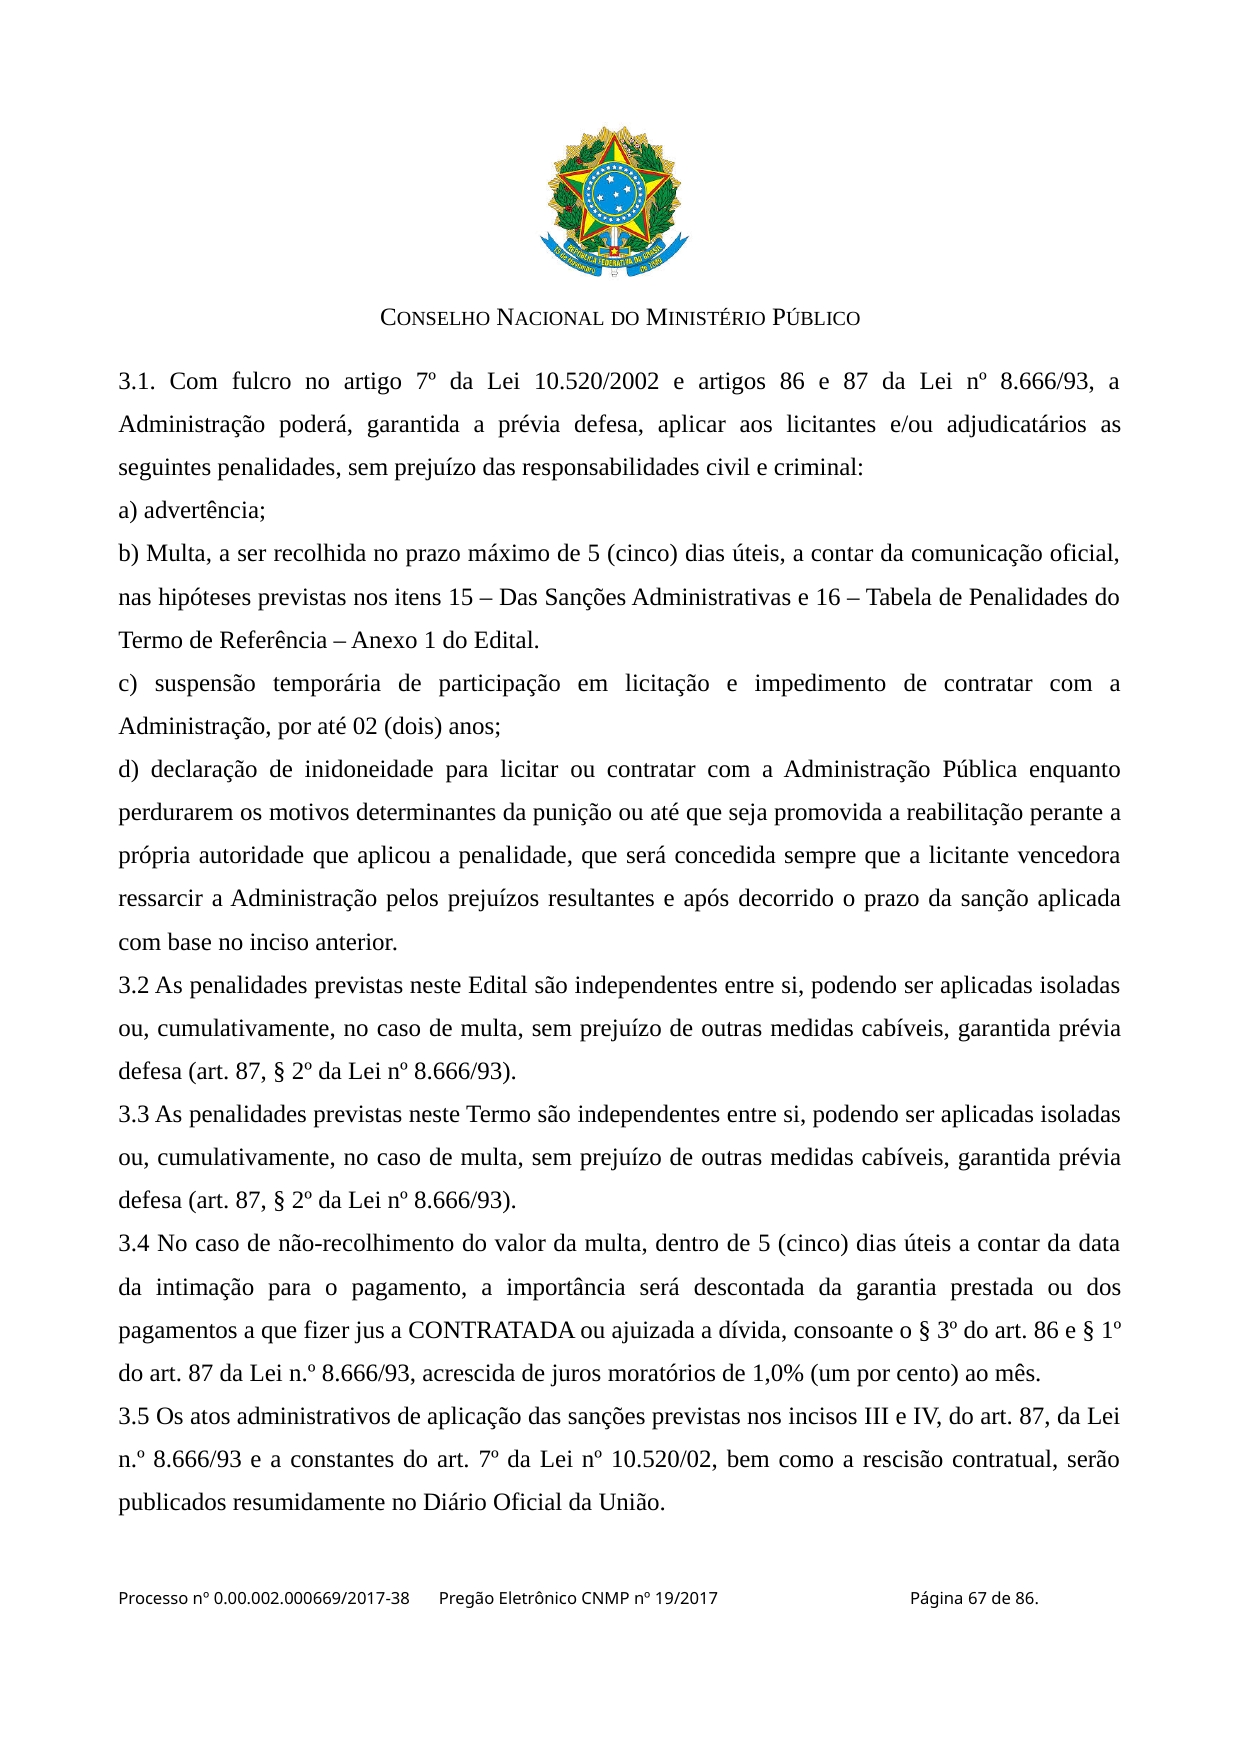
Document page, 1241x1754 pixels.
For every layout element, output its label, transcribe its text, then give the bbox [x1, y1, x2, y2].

text d) declaração de inidoneidade para licitar ou contratar com a Administração Pública enquanto perdurarem os motivos determinantes da punição ou até que seja promovida a reabilitação perante a própria autoridade que aplicou a penalidade, que será concedida sempre que a licitante vencedora ressarcir a Administração pelos prejuízos resultantes e após decorrido o prazo da sanção aplicada com base no inciso anterior. [118, 754, 1122, 955]
text 3.4 No caso de não-recolhimento do valor da multa, dentro de 5 (cinco) dias úteis a contar da data da intimação para o pagamento, a importância será descontada da garantia prestada ou dos pagamentos a que fizer jus a CONTRATADA ou ajuizada a dívida, consoante o § 3º do art. 86 e § 1º do art. 87 da Lei n.º 8.666/93, acrescida de juros moratórios de 1,0% (um por cento) ao mês. [118, 1228, 1122, 1387]
text c) suspensão temporária de participação em licitação e impedimento de contratar com a Administração, por até 02 (dois) anos; [118, 668, 1122, 740]
text b) Multa, a ser recolhida no prazo máximo de 5 (cinco) dias úteis, a contar da comunicação oficial, nas hipóteses previstas nos itens 15 – Das Sanções Administrativas e 16 – Tabela de Penalidades do Termo de Referência – Anexo 1 do Edital. [118, 538, 1122, 653]
text 3.2 As penalidades previstas neste Edital são independentes entre si, podendo ser aplicadas isoladas ou, cumulativamente, no caso de multa, sem prejuízo de outras medidas cabíveis, garantida prévia defesa (art. 87, § 2º da Lei nº 8.666/93). [118, 970, 1122, 1085]
text 3.3 As penalidades previstas neste Termo são independentes entre si, podendo ser aplicadas isoladas ou, cumulativamente, no caso de multa, sem prejuízo de outras medidas cabíveis, garantida prévia defesa (art. 87, § 2º da Lei nº 8.666/93). [118, 1099, 1122, 1214]
text 3.5 Os atos administrativos de aplicação das sanções previstas nos incisos III e IV, do art. 87, da Lei n.º 8.666/93 e a constantes do art. 7º da Lei nº 10.520/02, bem como a rescisão contratual, serão publicados resumidamente no Diário Oficial da União. [118, 1401, 1122, 1516]
text a) advertência; [118, 495, 1122, 524]
text 3.1. Com fulcro no artigo 7º da Lei 10.520/2002 e artigos 86 e 87 da Lei nº 8.666/93, a Administração poderá, garantida a prévia defesa, aplicar aos licitantes e/ou adjudicatários as seguintes penalidades, sem prejuízo das responsabilidades civil e criminal: [118, 366, 1122, 481]
